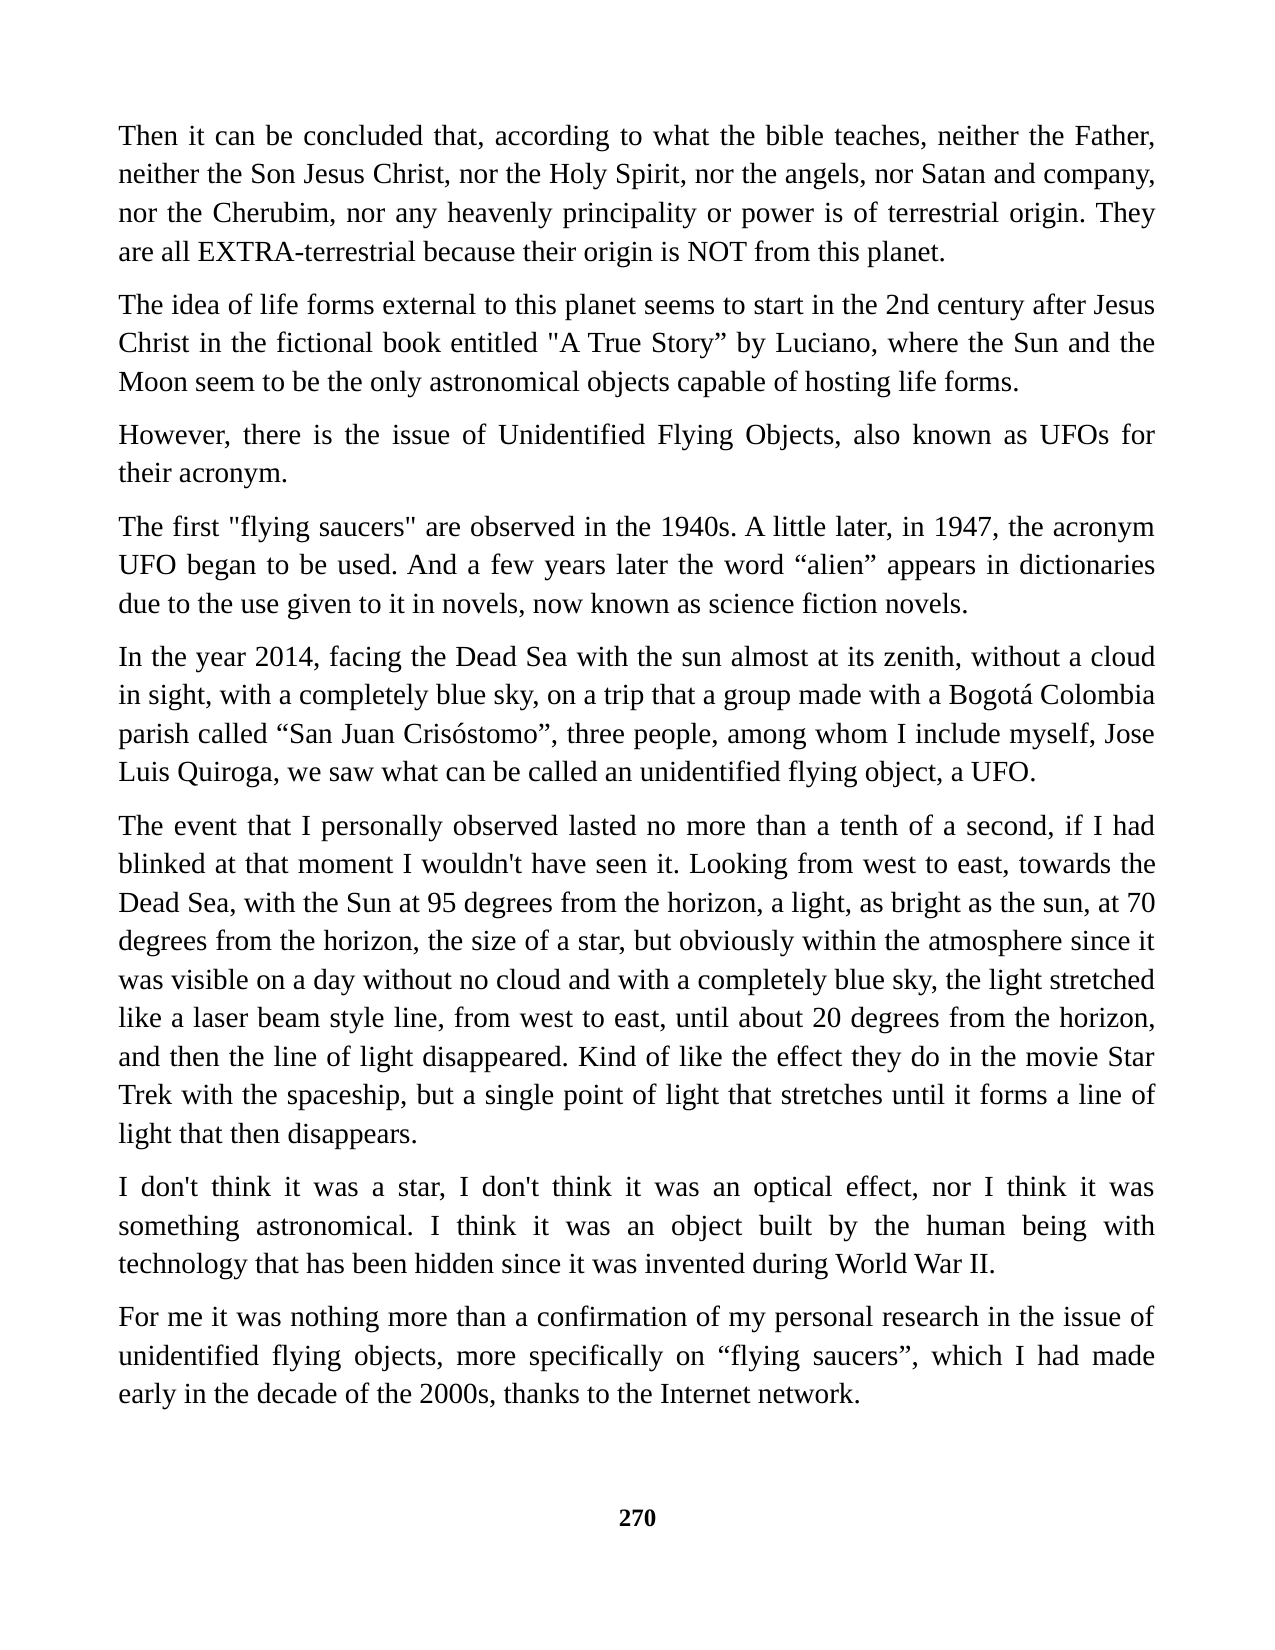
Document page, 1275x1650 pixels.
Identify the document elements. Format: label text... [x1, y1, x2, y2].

text The idea of life forms external to this planet seems to start in the 2nd century after Jesus Christ in the fictional book entitled "A True Story” by Luciano, where the Sun and the Moon seem to be the only astronomical objects capable of hosting life forms. [118, 287, 1157, 397]
text For me it was nothing more than a confirmation of my personal research in the issue of unidentified flying objects, more specifically on “flying saucers”, which I had made early in the decade of the 2000s, thanks to the Internet network. [118, 1299, 1157, 1410]
text However, there is the issue of Unidentified Flying Objects, also known as UFOs for their acronym. [118, 417, 1157, 489]
text In the year 2014, facing the Dead Sea with the sun almost at its zenith, without a cloud in sight, with a completely blue sky, on a trip that a group made with a Bogotá Colombia parish called “San Juan Crisóstomo”, three people, among whom I include myself, Jose Luis Quiroga, we saw what can be called an unidentified flying object, a UFO. [118, 639, 1157, 788]
text The first "flying saucers" are observed in the 1940s. A little later, in 1947, the acronym UFO began to be used. And a few years later the word “alien” appears in dictionaries due to the use given to it in novels, now known as science fiction novels. [118, 509, 1157, 619]
text I don't think it was a star, I don't think it was an optical effect, nor I think it was something astronomical. I think it was an object built by the human being with technology that has been hidden since it was invented during World War II. [118, 1169, 1157, 1280]
text Then it can be concluded that, according to what the bible teaches, neither the Father, neither the Son Jesus Christ, nor the Holy Spirit, nor the angels, nor Satan and company, nor the Cherubim, nor any heavenly principality or power is of terrestrial origin. They are all EXTRA-terrestrial because their origin is NOT from this planet. [118, 118, 1157, 267]
text The event that I personally observed lasted no more than a tenth of a second, if I had blinked at that moment I wouldn't have seen it. Looking from west to east, towards the Dead Sea, with the Sun at 95 degrees from the horizon, a light, as bright as the sun, at 70 degrees from the horizon, the size of a star, but obviously within the atmosphere since it was visible on a day without no cloud and with a completely blue sky, the light stretched like a laser beam style line, from west to east, until about 20 degrees from the horizon, and then the line of light disappeared. Kind of like the effect they do in the movie Star Trek with the spaceship, but a single point of light that stretches until it forms a line of light that then disappears. [118, 808, 1157, 1149]
